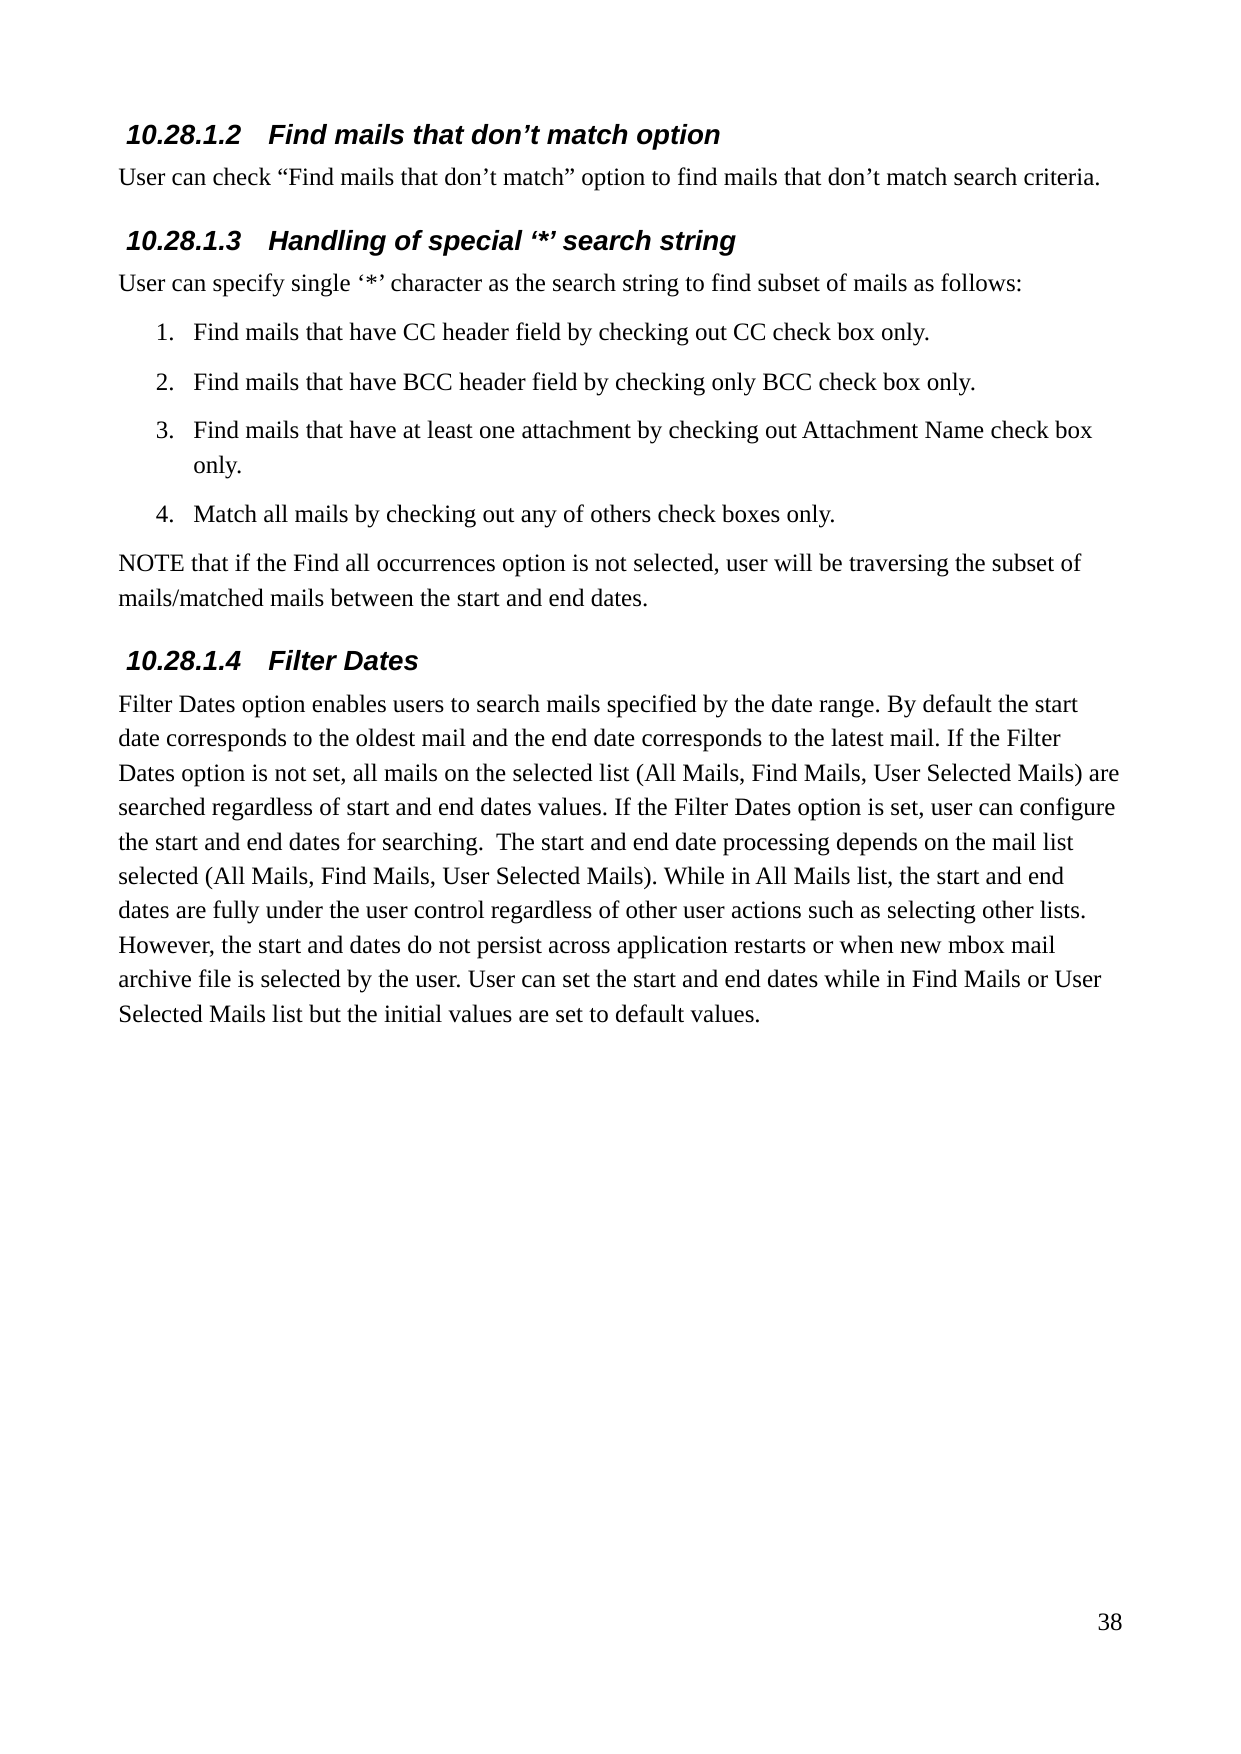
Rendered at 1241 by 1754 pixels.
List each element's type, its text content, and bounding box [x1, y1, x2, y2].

text Filter Dates option enables users to search mails specified by the date range. By default the start date corresponds to the oldest mail and the end date corresponds to the latest mail. If the Filter Dates option is not set, all mails on the selected list (All Mails, Find Mails, User Selected Mails) are searched regardless of start and end dates values. If the Filter Dates option is set, user can configure the start and end dates for searching. The start and end date processing depends on the mail list selected (All Mails, Find Mails, User Selected Mails). While in All Mails list, the start and end dates are fully under the user control regardless of other user actions such as selecting other lists. However, the start and dates do not persist across application restarts or when new mbox mail archive file is selected by the user. User can set the start and end dates while in Find Mails or User Selected Mails list but the initial values are set to default values. [118, 689, 1122, 1028]
list Find mails that have at least one attachment by checking out Attachment Name check box only. [156, 416, 1122, 479]
list Match all mails by checking out any of others check boxes only. [156, 499, 1122, 528]
text NOTE that if the Find all occurrences option is not selected, user will be traversing the subset of mails/matched mails between the start and end dates. [118, 548, 1122, 611]
list Find mails that have BCC header field by checking only BCC check box only. [156, 367, 1122, 395]
subtitle Find mails that don’t match option [118, 118, 1122, 150]
list Find mails that have CC header field by checking out CC check box only. [156, 317, 1122, 346]
text User can check “Find mails that don’t match” option to find mails that don’t match search criteria. [118, 162, 1122, 191]
subtitle Handling of special ‘*’ search string [118, 224, 1122, 256]
text User can specify single ‘*’ character as the search string to find subset of mails as follows: [118, 268, 1122, 297]
subtitle Filter Dates [118, 644, 1122, 676]
